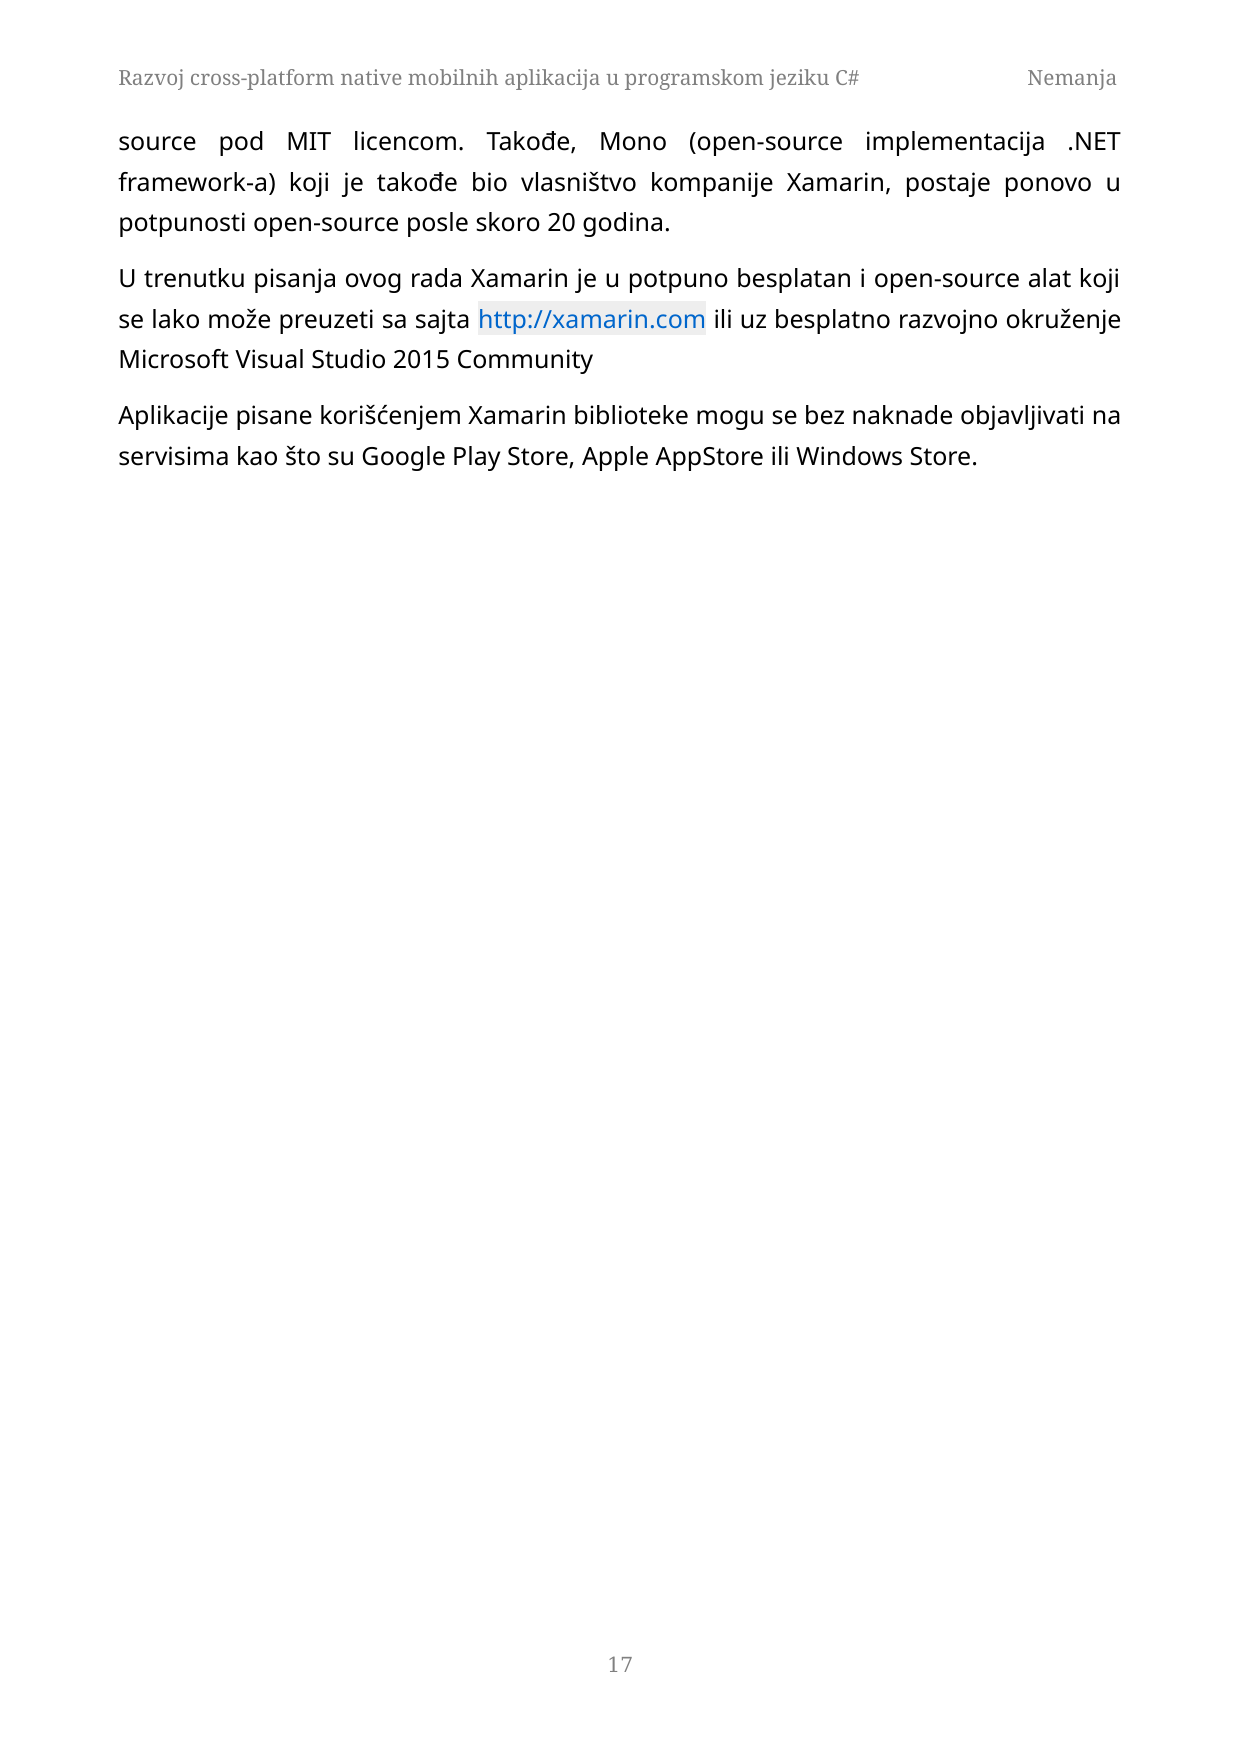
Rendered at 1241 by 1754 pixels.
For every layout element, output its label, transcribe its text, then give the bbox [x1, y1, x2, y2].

text Aplikacije pisane korišćenjem Xamarin biblioteke mogu se bez naknade objavljivati na servisima kao što su Google Play Store, Apple AppStore ili Windows Store. [118, 397, 1122, 472]
text U trenutku pisanja ovog rada Xamarin je u potpuno besplatan i open-source alat koji se lako može preuzeti sa sajta http://xamarin.com ili uz besplatno razvojno okruženje Microsoft Visual Studio 2015 Community [118, 260, 1122, 376]
text source pod MIT licencom. Takođe, Mono (open-source implementacija .NET framework-a) koji je takođe bio vlasništvo kompanije Xamarin, postaje ponovo u potpunosti open-source posle skoro 20 godina. [118, 123, 1122, 239]
